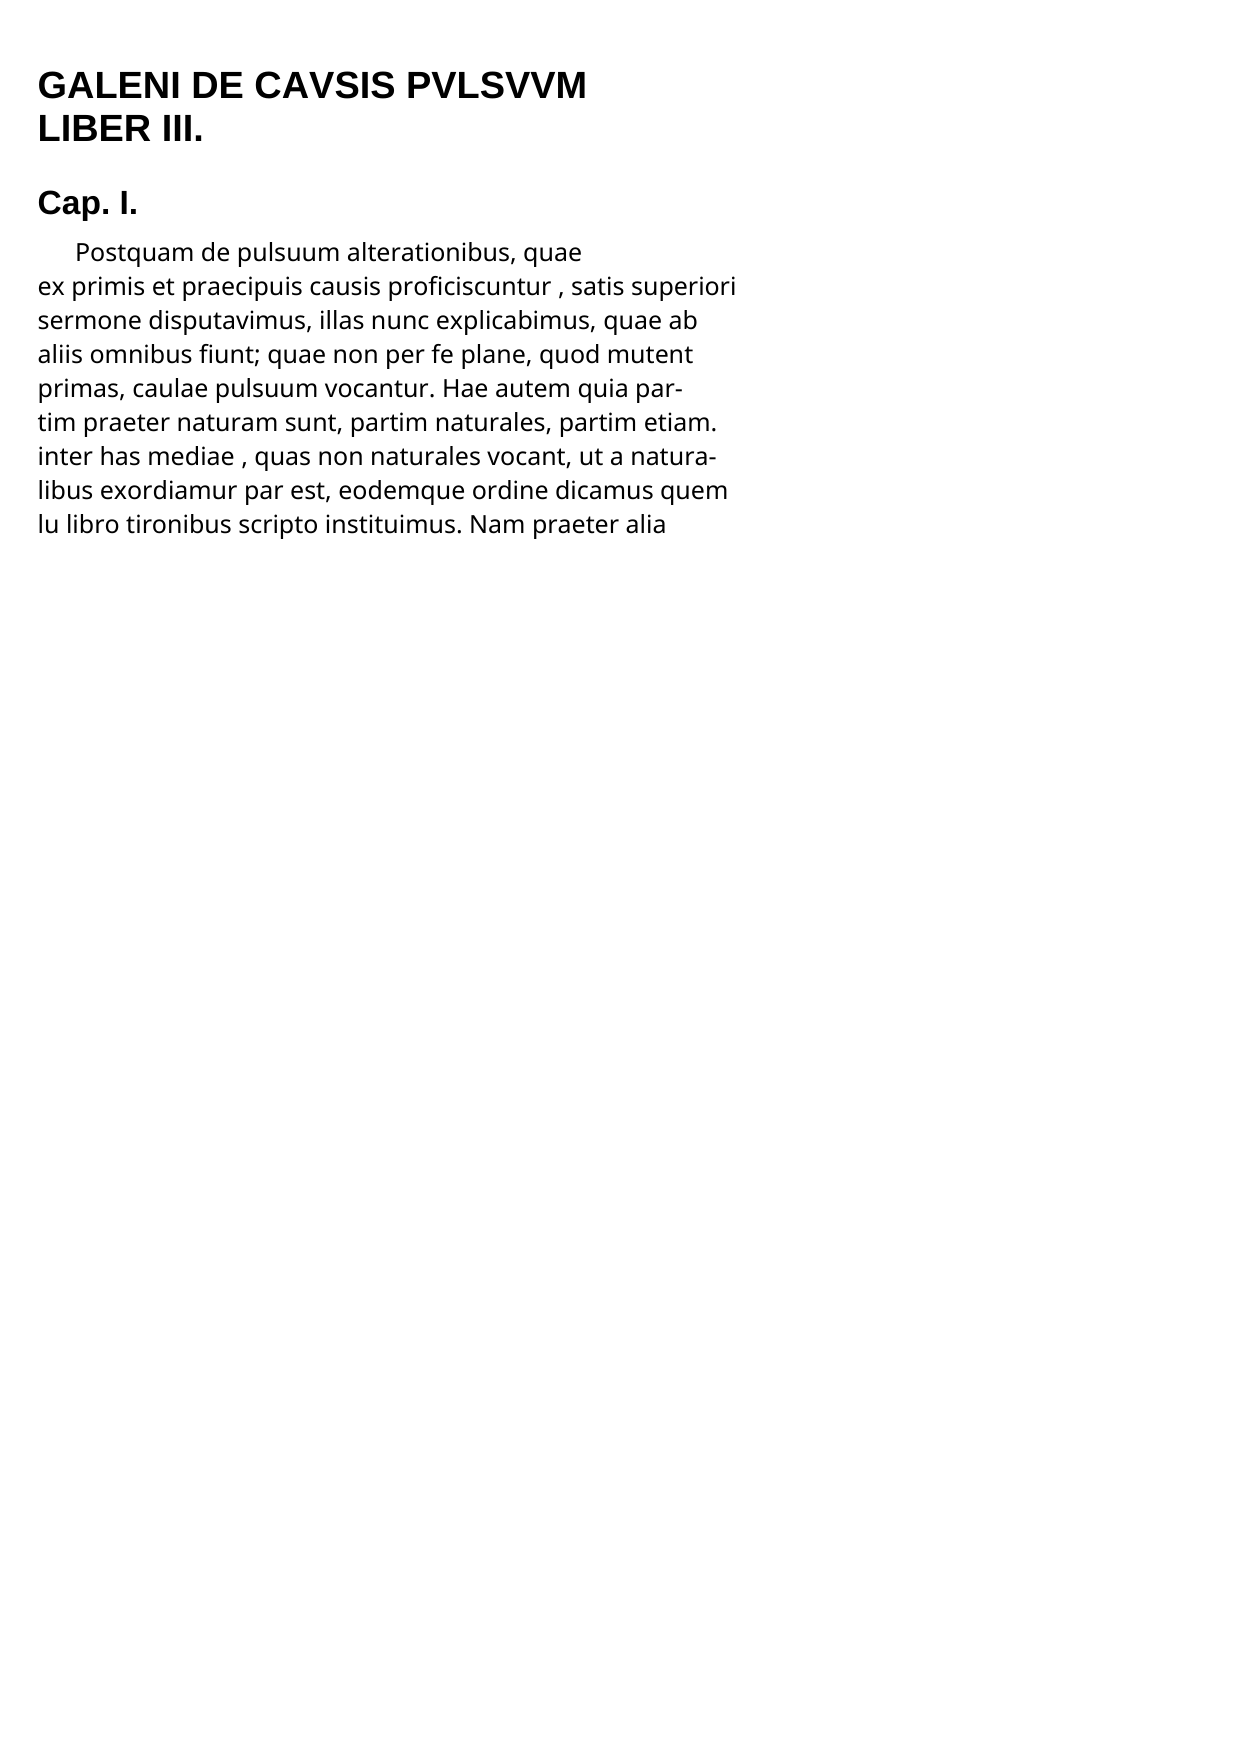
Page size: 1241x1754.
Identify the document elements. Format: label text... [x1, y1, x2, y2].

subtitle Cap. I. [37, 183, 1203, 222]
text Postquam de pulsuum alterationibus, quae ex primis et praecipuis causis proficiscuntur , satis superiori sermone disputavimus, illas nunc explicabimus, quae ab aliis omnibus fiunt; quae non per fe plane, quod mutent primas, caulae pulsuum vocantur. Hae autem quia par- tim praeter naturam sunt, partim naturales, partim etiam. inter has mediae , quas non naturales vocant, ut a natura- libus exordiamur par est, eodemque ordine dicamus quem lu libro tironibus scripto instituimus. Nam praeter alia [37, 234, 1203, 541]
subtitle GALENI DE CAVSIS PVLSVVM LIBER III. [37, 62, 1203, 150]
